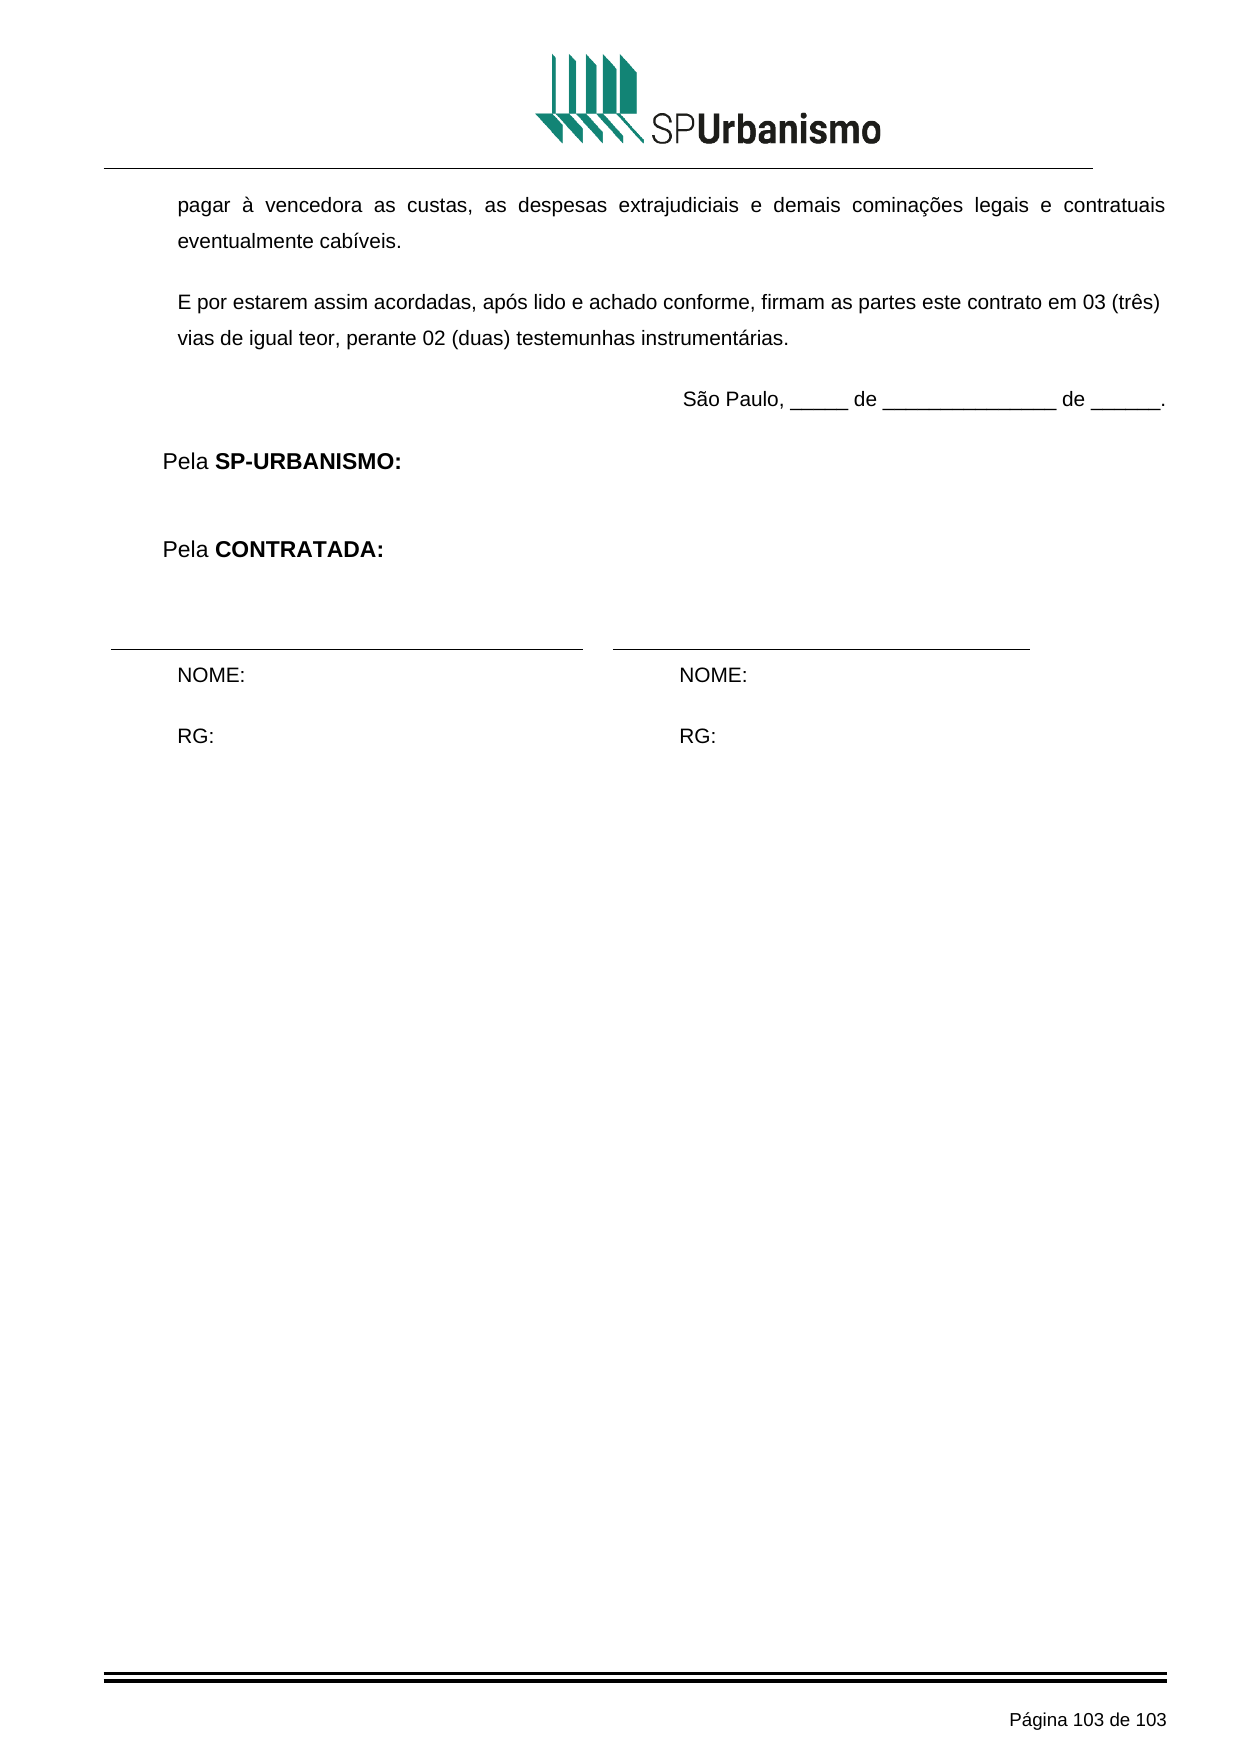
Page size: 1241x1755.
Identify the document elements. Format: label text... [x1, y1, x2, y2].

text Pela SP-URBANISMO: [162, 448, 1167, 474]
table_header NOME: [111, 650, 583, 711]
table_header [583, 649, 613, 711]
table_cell [583, 711, 613, 772]
table_cell RG: [111, 711, 583, 772]
table_header NOME: [613, 650, 1029, 711]
list pagar à vencedora as custas, as despesas extrajudiciais e demais cominações legais e contratuais eventualmente cabíveis. [103, 193, 1167, 253]
text E por estarem assim acordadas, após lido e achado conforme, firmam as partes este contrato em 03 (três) vias de igual teor, perante 02 (duas) testemunhas instrumentárias. [177, 290, 1167, 350]
text Pela CONTRATADA: [162, 536, 1167, 563]
text São Paulo, _____ de _______________ de ______. [103, 387, 1167, 411]
table_cell RG: [613, 711, 1029, 772]
